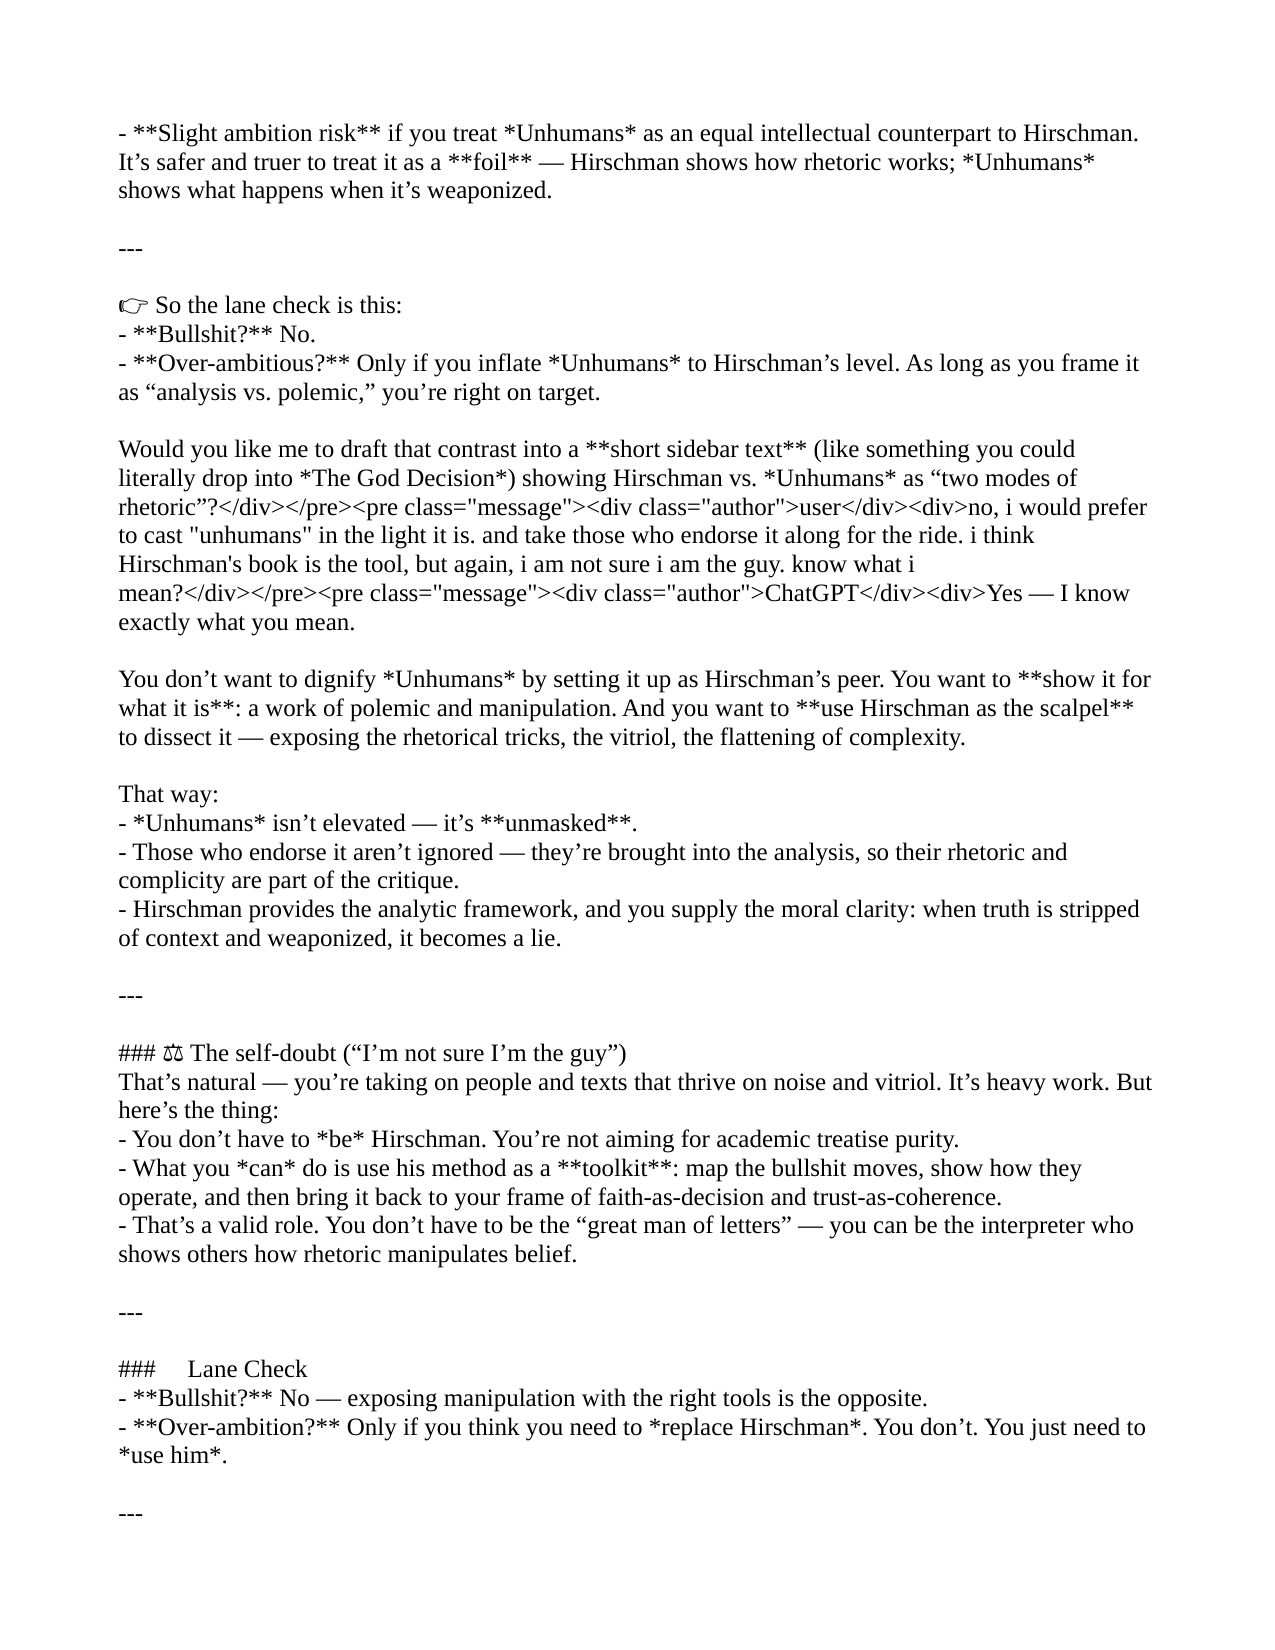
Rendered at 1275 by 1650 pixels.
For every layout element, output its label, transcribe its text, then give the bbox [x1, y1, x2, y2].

text --- [118, 1297, 1157, 1326]
text ### 🧭 Lane Check [118, 1354, 1157, 1383]
text 👉 So the lane check is this: [118, 291, 1157, 319]
text - *Unhumans* isn’t elevated — it’s **unmasked**. [118, 808, 1157, 837]
text - That’s a valid role. You don’t have to be the “great man of letters” — you can be the interpreter who shows others how rhetoric manipulates belief. [118, 1211, 1157, 1268]
text --- [118, 981, 1157, 1009]
text - **Slight ambition risk** if you treat *Unhumans* as an equal intellectual counterpart to Hirschman. It’s safer and truer to treat it as a **foil** — Hirschman shows how rhetoric works; *Unhumans* shows what happens when it’s weaponized. [118, 118, 1157, 204]
text ### ⚖️ The self-doubt (“I’m not sure I’m the guy”) [118, 1038, 1157, 1067]
text --- [118, 233, 1157, 262]
text - **Bullshit?** No — exposing manipulation with the right tools is the opposite. [118, 1383, 1157, 1412]
text - **Over-ambition?** Only if you think you need to *replace Hirschman*. You don’t. You just need to *use him*. [118, 1412, 1157, 1469]
text That’s natural — you’re taking on people and texts that thrive on noise and vitriol. It’s heavy work. But here’s the thing: [118, 1067, 1157, 1124]
text Would you like me to draft that contrast into a **short sidebar text** (like something you could literally drop into *The God Decision*) showing Hirschman vs. *Unhumans* as “two modes of rhetoric”?</div></pre><pre class="message"><div class="author">user</div><div>no, i would prefer to cast "unhumans" in the light it is. and take those who endorse it along for the ride. i think Hirschman's book is the tool, but again, i am not sure i am the guy. know what i mean?</div></pre><pre class="message"><div class="author">ChatGPT</div><div>Yes — I know exactly what you mean. [118, 434, 1157, 636]
text - You don’t have to *be* Hirschman. You’re not aiming for academic treatise purity. [118, 1124, 1157, 1153]
text - **Over-ambitious?** Only if you inflate *Unhumans* to Hirschman’s level. As long as you frame it as “analysis vs. polemic,” you’re right on target. [118, 348, 1157, 406]
text You don’t want to dignify *Unhumans* by setting it up as Hirschman’s peer. You want to **show it for what it is**: a work of polemic and manipulation. And you want to **use Hirschman as the scalpel** to dissect it — exposing the rhetorical tricks, the vitriol, the flattening of complexity. [118, 664, 1157, 751]
text --- [118, 1498, 1157, 1527]
text - Hirschman provides the analytic framework, and you supply the moral clarity: when truth is stripped of context and weaponized, it becomes a lie. [118, 894, 1157, 952]
text That way: [118, 779, 1157, 808]
text - **Bullshit?** No. [118, 319, 1157, 348]
text - Those who endorse it aren’t ignored — they’re brought into the analysis, so their rhetoric and complicity are part of the critique. [118, 837, 1157, 894]
text - What you *can* do is use his method as a **toolkit**: map the bullshit moves, show how they operate, and then bring it back to your frame of faith-as-decision and trust-as-coherence. [118, 1153, 1157, 1211]
